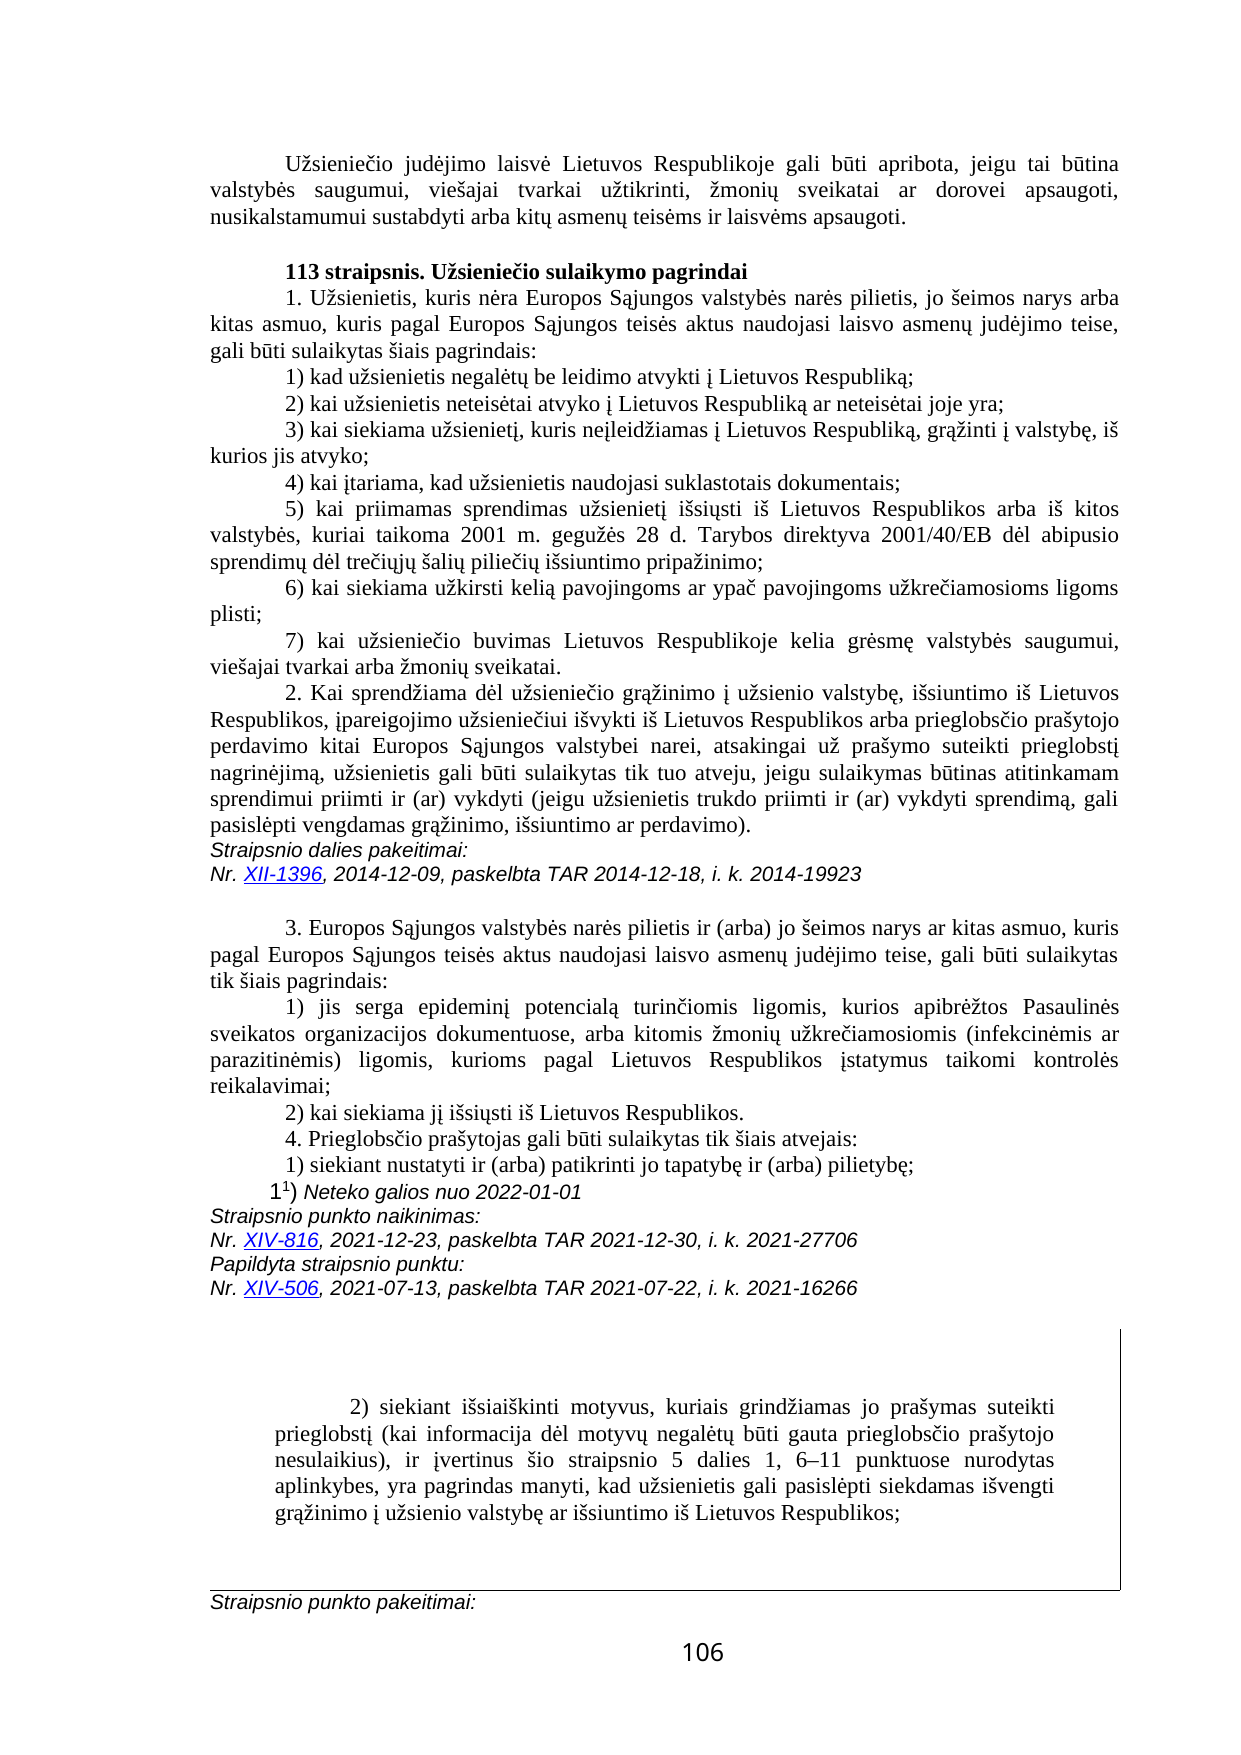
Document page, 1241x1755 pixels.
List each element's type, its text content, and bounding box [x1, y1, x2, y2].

text 11) Neteko galios nuo 2022-01-01 [210, 1178, 1120, 1204]
text Nr. XIV-506, 2021-07-13, paskelbta TAR 2021-07-22, i. k. 2021-16266 [210, 1276, 1120, 1300]
text 3. Europos Sąjungos valstybės narės pilietis ir (arba) jo šeimos narys ar kitas asmuo, kuris pagal Europos Sąjungos teisės aktus naudojasi laisvo asmenų judėjimo teise, gali būti sulaikytas tik šiais pagrindais: [210, 914, 1120, 993]
text 4) kai įtariama, kad užsienietis naudojasi suklastotais dokumentais; [210, 469, 1120, 495]
text 1) jis serga epideminį potencialą turinčiomis ligomis, kurios apibrėžtos Pasaulinės sveikatos organizacijos dokumentuose, arba kitomis žmonių užkrečiamosiomis (infekcinėmis ar parazitinėmis) ligomis, kurioms pagal Lietuvos Respublikos įstatymus taikomi kontrolės reikalavimai; [210, 993, 1120, 1099]
text 113 straipsnis. Užsieniečio sulaikymo pagrindai [210, 258, 1120, 284]
text 1) kad užsienietis negalėtų be leidimo atvykti į Lietuvos Respubliką; [210, 363, 1120, 389]
text Straipsnio punkto naikinimas: [210, 1204, 1120, 1228]
text 6) kai siekiama užkirsti kelią pavojingoms ar ypač pavojingoms užkrečiamosioms ligoms plisti; [210, 574, 1120, 627]
text 2) siekiant išsiaiškinti motyvus, kuriais grindžiamas jo prašymas suteikti prieglobstį (kai informacija dėl motyvų negalėtų būti gauta prieglobsčio prašytojo nesulaikius), ir įvertinus šio straipsnio 5 dalies 1, 6–11 punktuose nurodytas aplinkybes, yra pagrindas manyti, kad užsienietis gali pasislėpti siekdamas išvengti grąžinimo į užsienio valstybę ar išsiuntimo iš Lietuvos Respublikos; [210, 1329, 1120, 1590]
text Nr. XIV-816, 2021-12-23, paskelbta TAR 2021-12-30, i. k. 2021-27706 [210, 1228, 1120, 1252]
text 1) siekiant nustatyti ir (arba) patikrinti jo tapatybę ir (arba) pilietybę; [210, 1151, 1120, 1178]
text Nr. XII-1396, 2014-12-09, paskelbta TAR 2014-12-18, i. k. 2014-19923 [210, 862, 1120, 886]
text Straipsnio punkto pakeitimai: [210, 1590, 1120, 1614]
text 1. Užsienietis, kuris nėra Europos Sąjungos valstybės narės pilietis, jo šeimos narys arba kitas asmuo, kuris pagal Europos Sąjungos teisės aktus naudojasi laisvo asmenų judėjimo teise, gali būti sulaikytas šiais pagrindais: [210, 284, 1120, 363]
text Užsieniečio judėjimo laisvė Lietuvos Respublikoje gali būti apribota, jeigu tai būtina valstybės saugumui, viešajai tvarkai užtikrinti, žmonių sveikatai ar dorovei apsaugoti, nusikalstamumui sustabdyti arba kitų asmenų teisėms ir laisvėms apsaugoti. [210, 150, 1120, 229]
text Papildyta straipsnio punktu: [210, 1252, 1120, 1276]
text 2. Kai sprendžiama dėl užsieniečio grąžinimo į užsienio valstybę, išsiuntimo iš Lietuvos Respublikos, įpareigojimo užsieniečiui išvykti iš Lietuvos Respublikos arba prieglobsčio prašytojo perdavimo kitai Europos Sąjungos valstybei narei, atsakingai už prašymo suteikti prieglobstį nagrinėjimą, užsienietis gali būti sulaikytas tik tuo atveju, jeigu sulaikymas būtinas atitinkamam sprendimui priimti ir (ar) vykdyti (jeigu užsienietis trukdo priimti ir (ar) vykdyti sprendimą, gali pasislėpti vengdamas grąžinimo, išsiuntimo ar perdavimo). [210, 679, 1120, 838]
text 7) kai užsieniečio buvimas Lietuvos Respublikoje kelia grėsmę valstybės saugumui, viešajai tvarkai arba žmonių sveikatai. [210, 627, 1120, 679]
text Straipsnio dalies pakeitimai: [210, 838, 1120, 862]
text 2) kai užsienietis neteisėtai atvyko į Lietuvos Respubliką ar neteisėtai joje yra; [210, 389, 1120, 416]
text 3) kai siekiama užsienietį, kuris neįleidžiamas į Lietuvos Respubliką, grąžinti į valstybę, iš kurios jis atvyko; [210, 416, 1120, 469]
text 4. Prieglobsčio prašytojas gali būti sulaikytas tik šiais atvejais: [210, 1125, 1120, 1151]
text 2) kai siekiama jį išsiųsti iš Lietuvos Respublikos. [210, 1099, 1120, 1125]
text 5) kai priimamas sprendimas užsienietį išsiųsti iš Lietuvos Respublikos arba iš kitos valstybės, kuriai taikoma 2001 m. gegužės 28 d. Tarybos direktyva 2001/40/EB dėl abipusio sprendimų dėl trečiųjų šalių piliečių išsiuntimo pripažinimo; [210, 495, 1120, 574]
